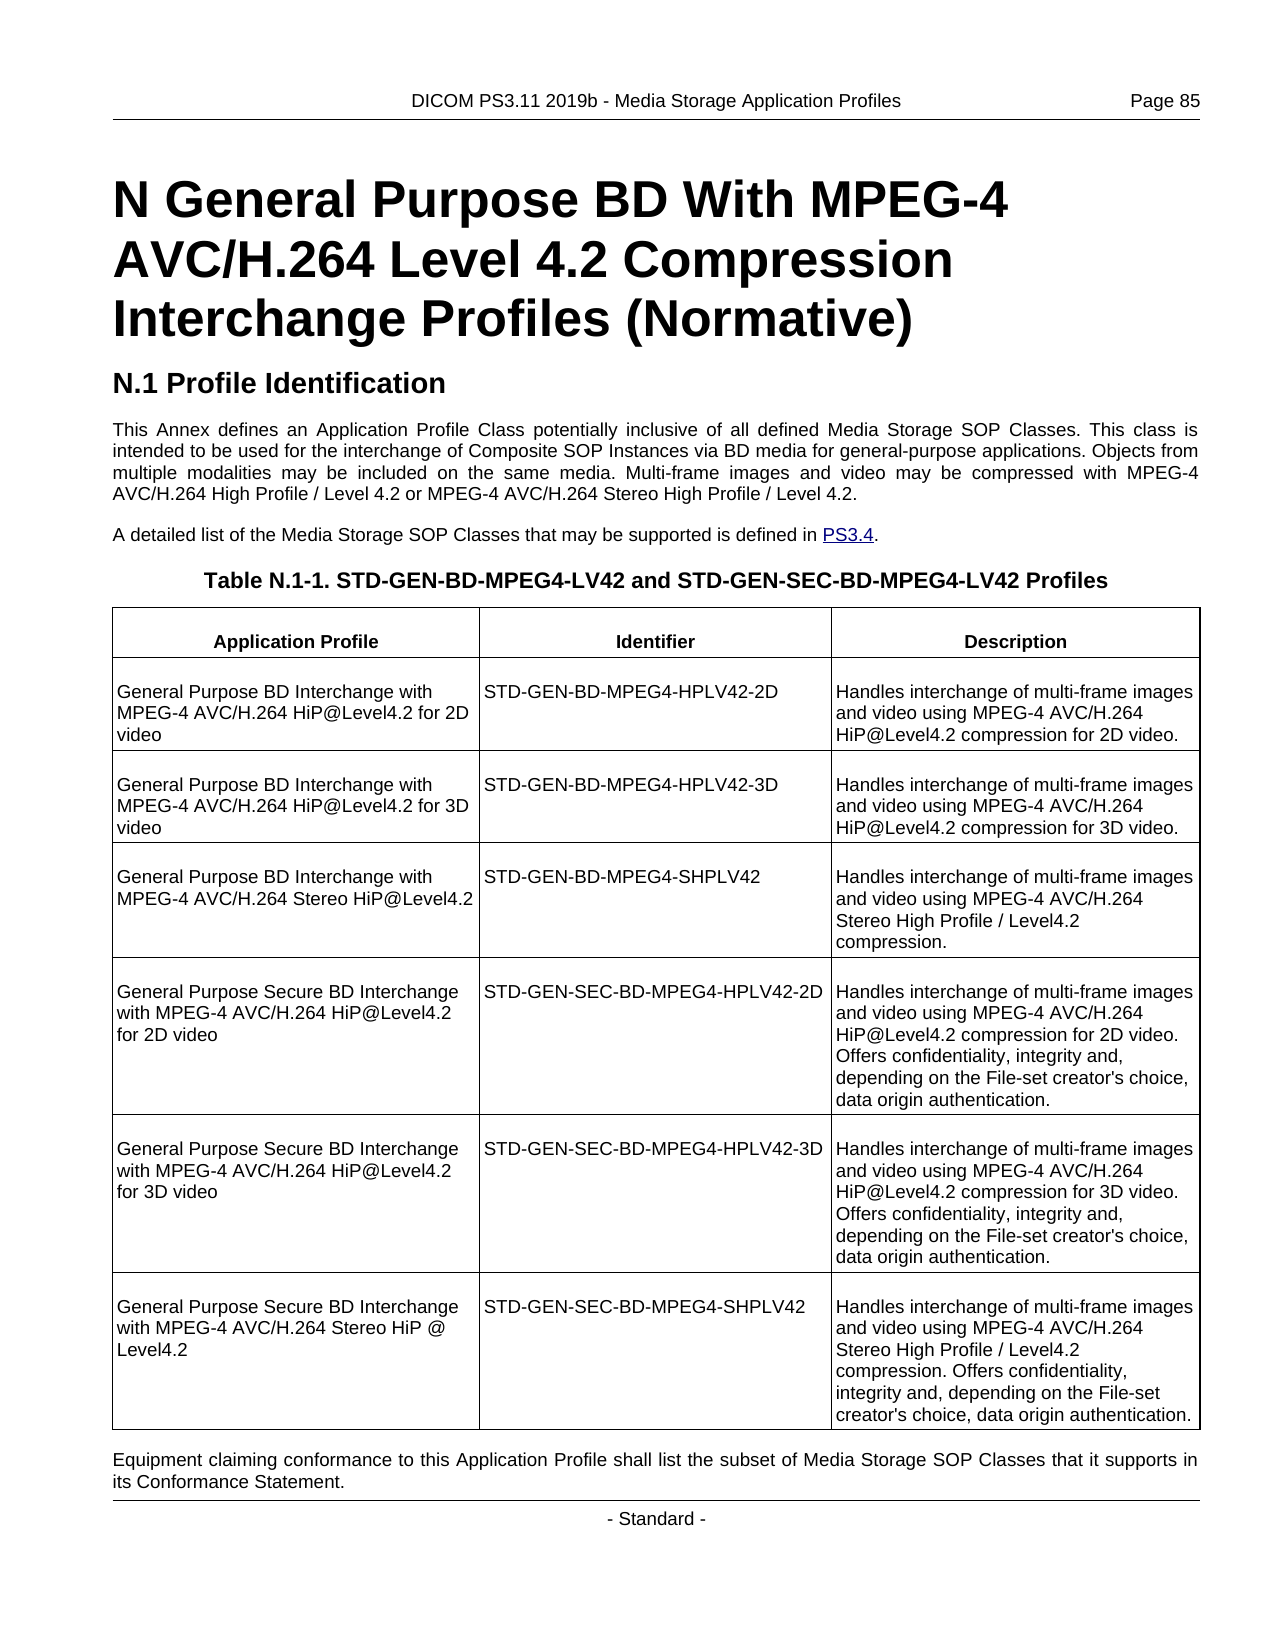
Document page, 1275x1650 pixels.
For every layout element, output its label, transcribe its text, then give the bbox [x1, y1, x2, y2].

table_header Identifier [480, 608, 831, 657]
table_cell STD-GEN-SEC-BD-MPEG4-SHPLV42 [480, 1273, 831, 1429]
table_header Description [832, 608, 1199, 657]
table_cell Handles interchange of multi-frame images and video using MPEG-4 AVC/H.264 Stereo High Profile / Level4.2 compression. Offers confidentiality, integrity and, depending on the File-set creator's choice, data origin authentication. [832, 1273, 1199, 1429]
table_cell STD-GEN-SEC-BD-MPEG4-HPLV42-3D [480, 1115, 831, 1272]
table_cell General Purpose Secure BD Interchange with MPEG-4 AVC/H.264 HiP@Level4.2 for 2D video [113, 958, 479, 1114]
table_cell Handles interchange of multi-frame images and video using MPEG-4 AVC/H.264 HiP@Level4.2 compression for 2D video. Offers confidentiality, integrity and, depending on the File-set creator's choice, data origin authentication. [832, 958, 1199, 1114]
table_cell General Purpose BD Interchange with MPEG-4 AVC/H.264 Stereo HiP@Level4.2 [113, 843, 479, 957]
text Equipment claiming conformance to this Application Profile shall list the subset of Media Storage SOP Classes that it supports in its Conformance Statement. [112, 1449, 1200, 1492]
text A detailed list of the Media Storage SOP Classes that may be supported is defined in PS3.4. [112, 523, 1200, 545]
table_cell STD-GEN-SEC-BD-MPEG4-HPLV42-2D [480, 958, 831, 1114]
table_cell General Purpose Secure BD Interchange with MPEG-4 AVC/H.264 HiP@Level4.2 for 3D video [113, 1115, 479, 1272]
table_header Application Profile [113, 608, 479, 657]
table_cell General Purpose BD Interchange with MPEG-4 AVC/H.264 HiP@Level4.2 for 3D video [113, 751, 479, 842]
table_cell General Purpose Secure BD Interchange with MPEG-4 AVC/H.264 Stereo HiP @ Level4.2 [113, 1273, 479, 1429]
text Table N.1-1. STD-GEN-BD-MPEG4-LV42 and STD-GEN-SEC-BD-MPEG4-LV42 Profiles [112, 568, 1200, 593]
text N General Purpose BD With MPEG-4 AVC/H.264 Level 4.2 Compression Interchange Profiles (Normative) [112, 169, 1200, 347]
table_cell STD-GEN-BD-MPEG4-HPLV42-2D [480, 658, 831, 749]
text N.1 Profile Identification [112, 366, 1200, 400]
table_cell General Purpose BD Interchange with MPEG-4 AVC/H.264 HiP@Level4.2 for 2D video [113, 658, 479, 749]
table_cell Handles interchange of multi-frame images and video using MPEG-4 AVC/H.264 HiP@Level4.2 compression for 3D video. [832, 751, 1199, 842]
table_cell STD-GEN-BD-MPEG4-HPLV42-3D [480, 751, 831, 842]
table_cell STD-GEN-BD-MPEG4-SHPLV42 [480, 843, 831, 957]
table_cell Handles interchange of multi-frame images and video using MPEG-4 AVC/H.264 Stereo High Profile / Level4.2 compression. [832, 843, 1199, 957]
table_cell Handles interchange of multi-frame images and video using MPEG-4 AVC/H.264 HiP@Level4.2 compression for 3D video. Offers confidentiality, integrity and, depending on the File-set creator's choice, data origin authentication. [832, 1115, 1199, 1272]
table_cell Handles interchange of multi-frame images and video using MPEG-4 AVC/H.264 HiP@Level4.2 compression for 2D video. [832, 658, 1199, 749]
text This Annex defines an Application Profile Class potentially inclusive of all defined Media Storage SOP Classes. This class is intended to be used for the interchange of Composite SOP Instances via BD media for general-purpose applications. Objects from multiple modalities may be included on the same media. Multi-frame images and video may be compressed with MPEG-4 AVC/H.264 High Profile / Level 4.2 or MPEG-4 AVC/H.264 Stereo High Profile / Level 4.2. [112, 418, 1200, 505]
